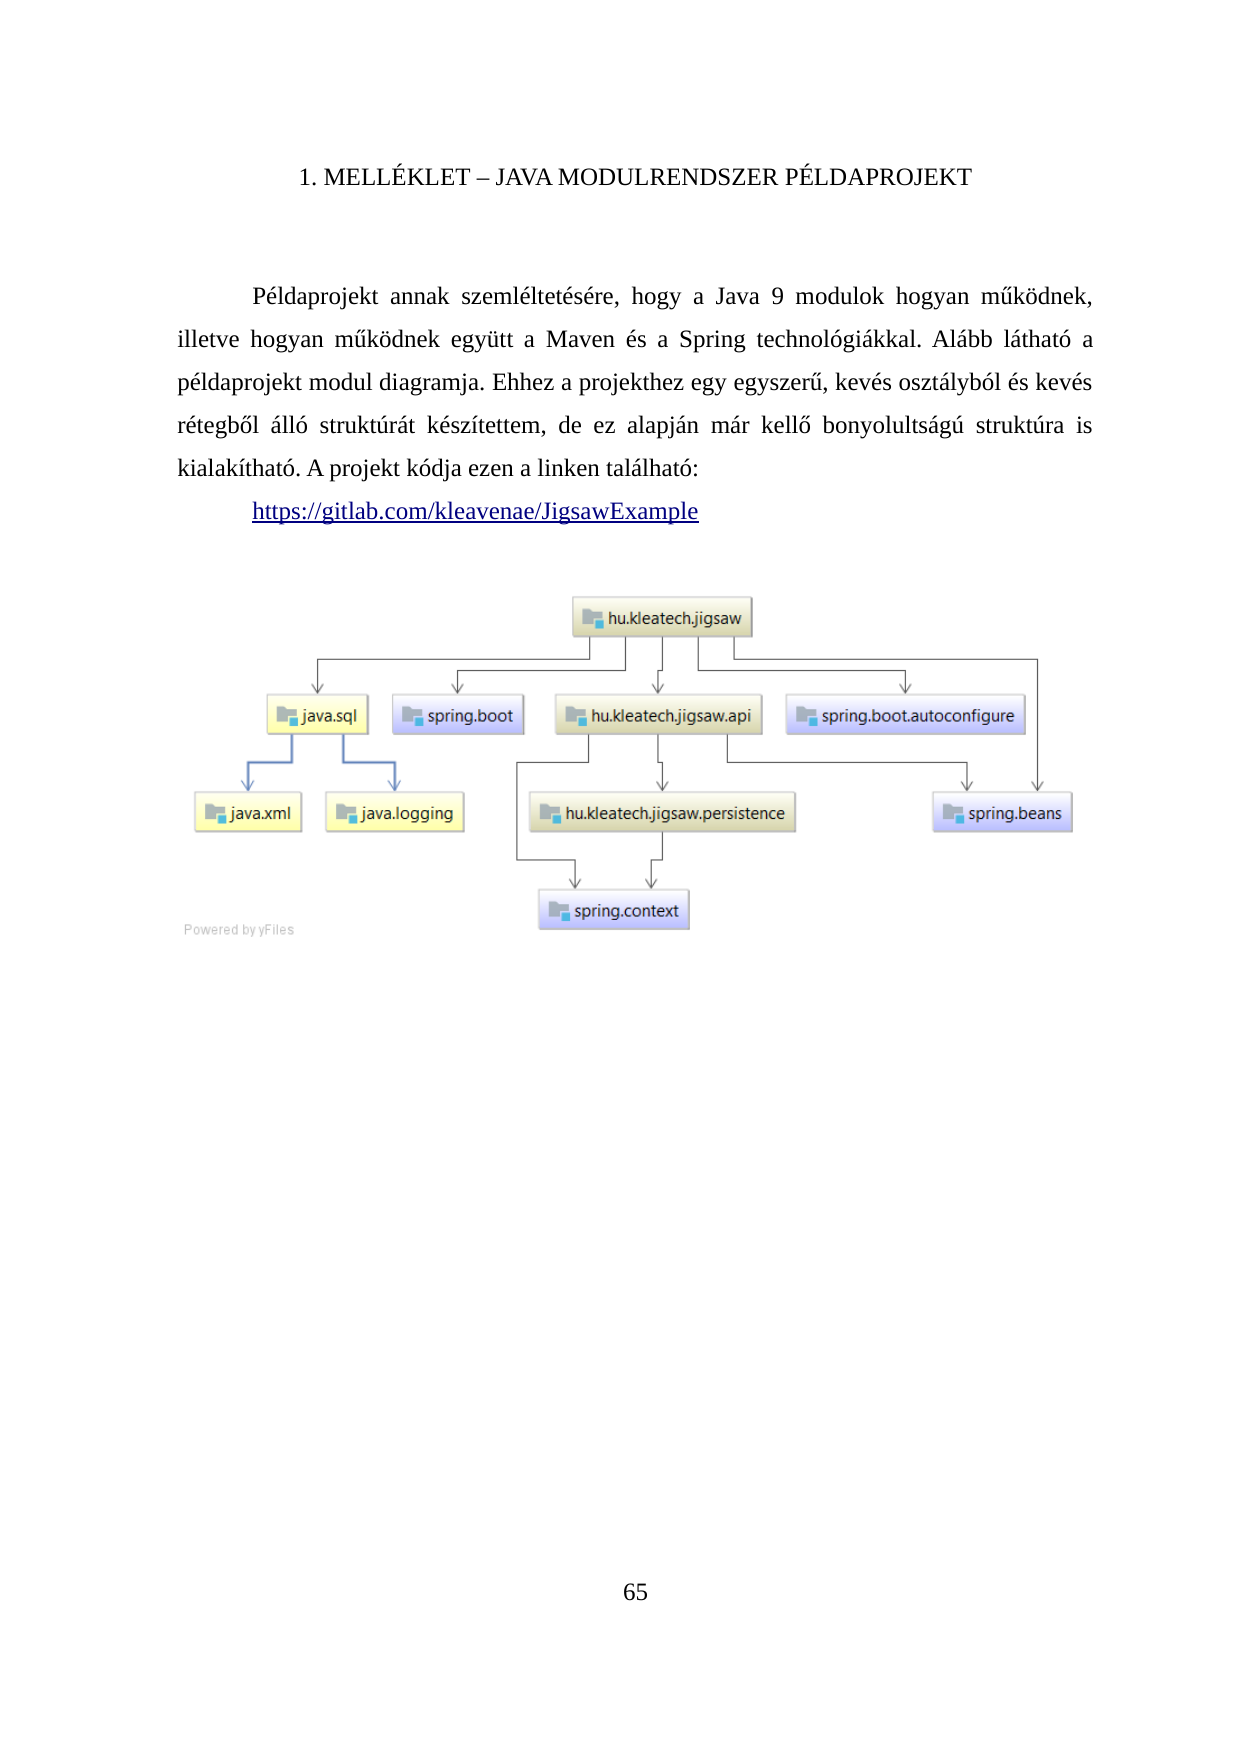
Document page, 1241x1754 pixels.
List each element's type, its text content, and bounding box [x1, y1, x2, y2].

text https://gitlab.com/kleavenae/JigsawExample [177, 496, 1093, 525]
text Példaprojekt annak szemléltetésére, hogy a Java 9 modulok hogyan működnek, illetve hogyan működnek együtt a Maven és a Spring technológiákkal. Alább látható a példaprojekt modul diagramja. Ehhez a projekthez egy egyszerű, kevés osztályból és kevés rétegből álló struktúrát készítettem, de ez alapján már kellő bonyolultságú struktúra is kialakítható. A projekt kódja ezen a linken található: [177, 281, 1093, 482]
picture [177, 577, 1093, 948]
text 1. Melléklet – Java modulrendszer példaprojekt [177, 162, 1093, 191]
